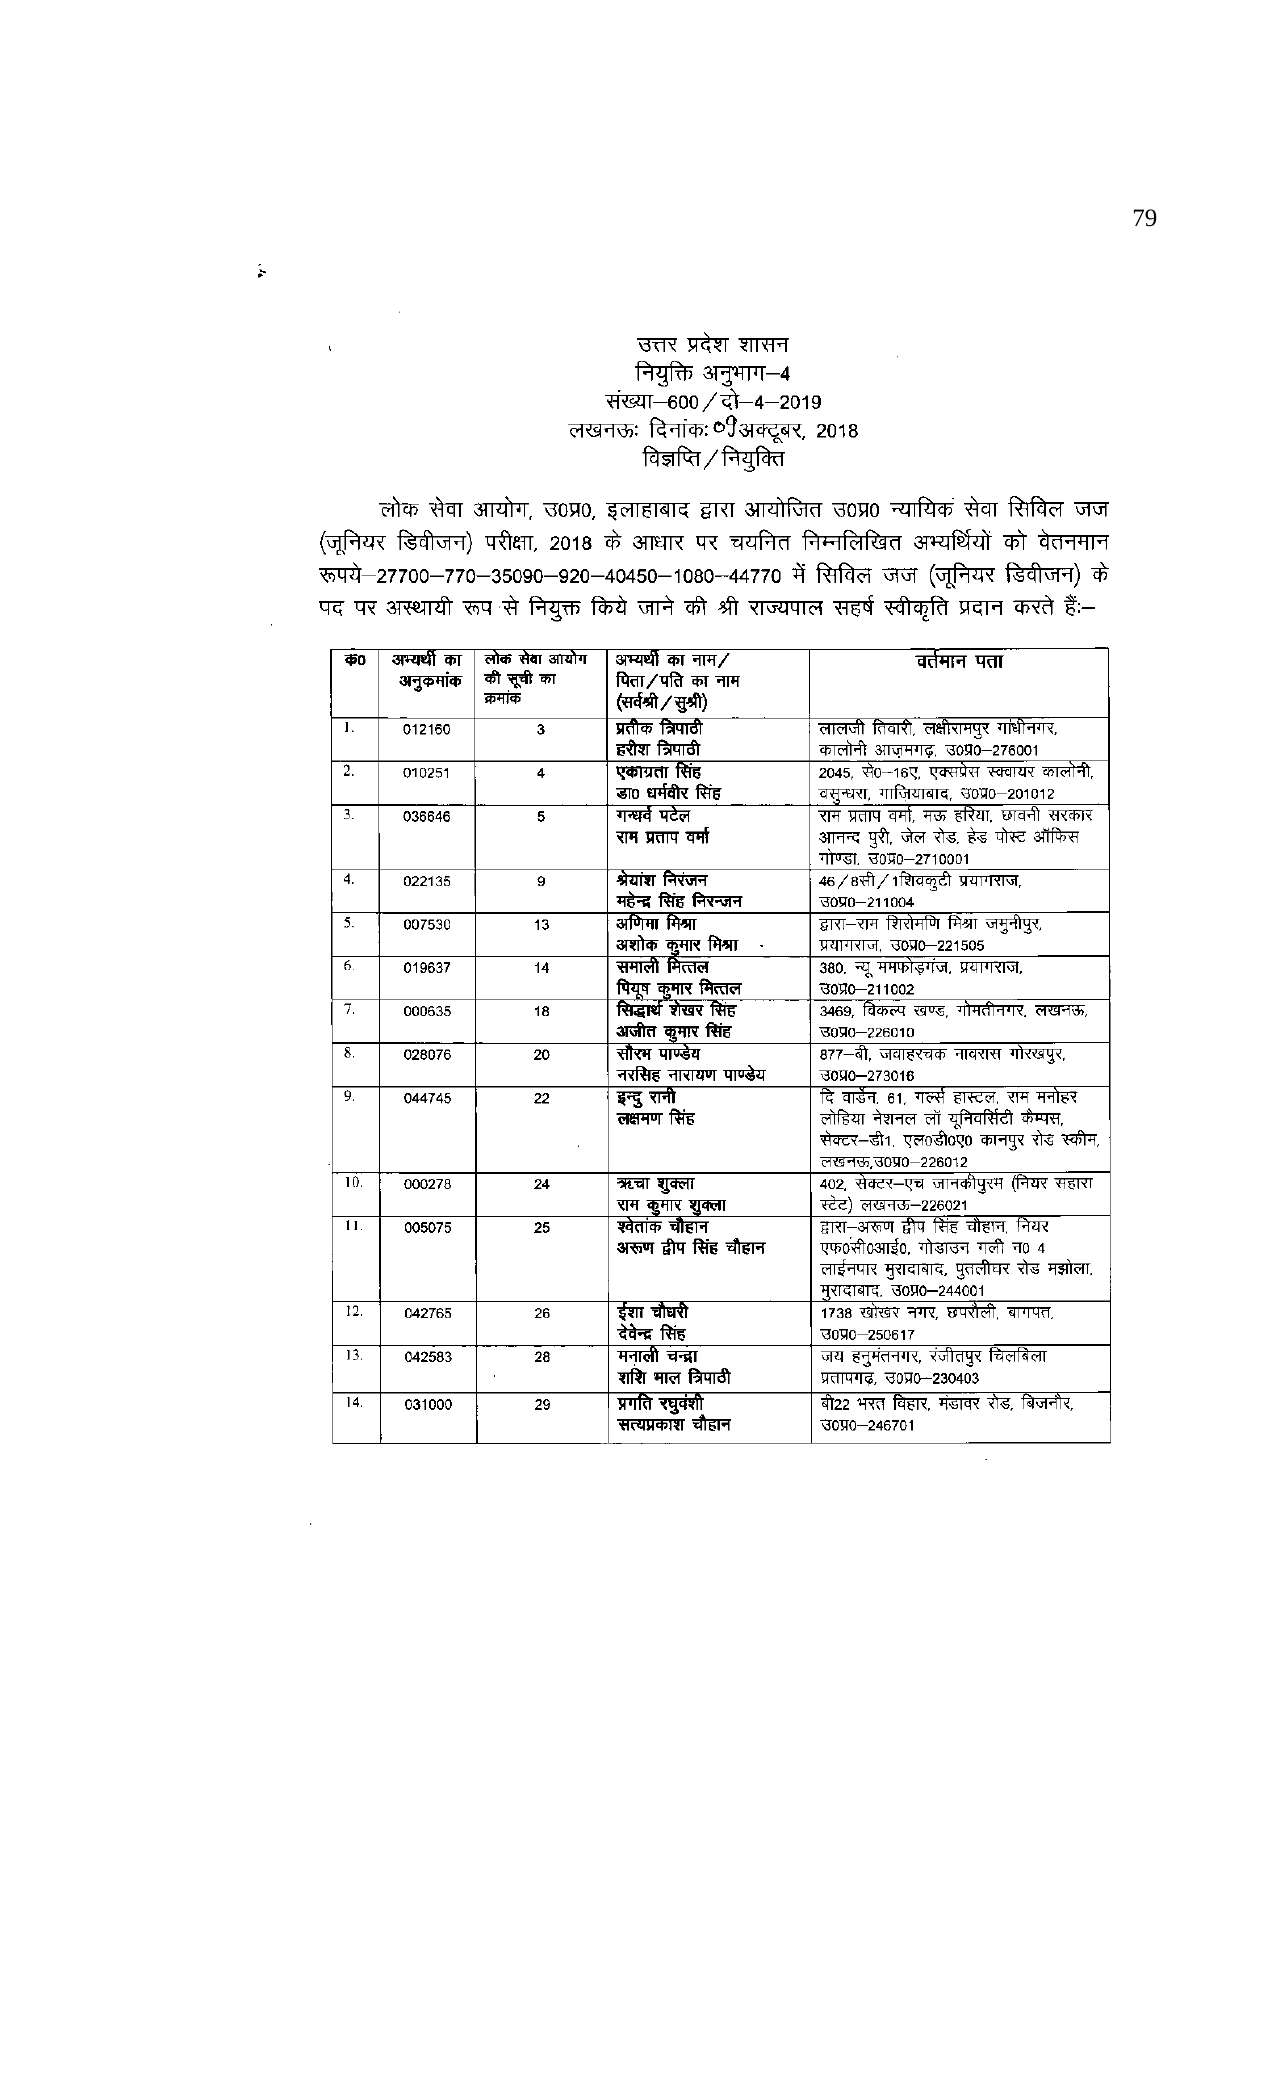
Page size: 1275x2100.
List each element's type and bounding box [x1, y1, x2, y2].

picture [236, 261, 1157, 1540]
